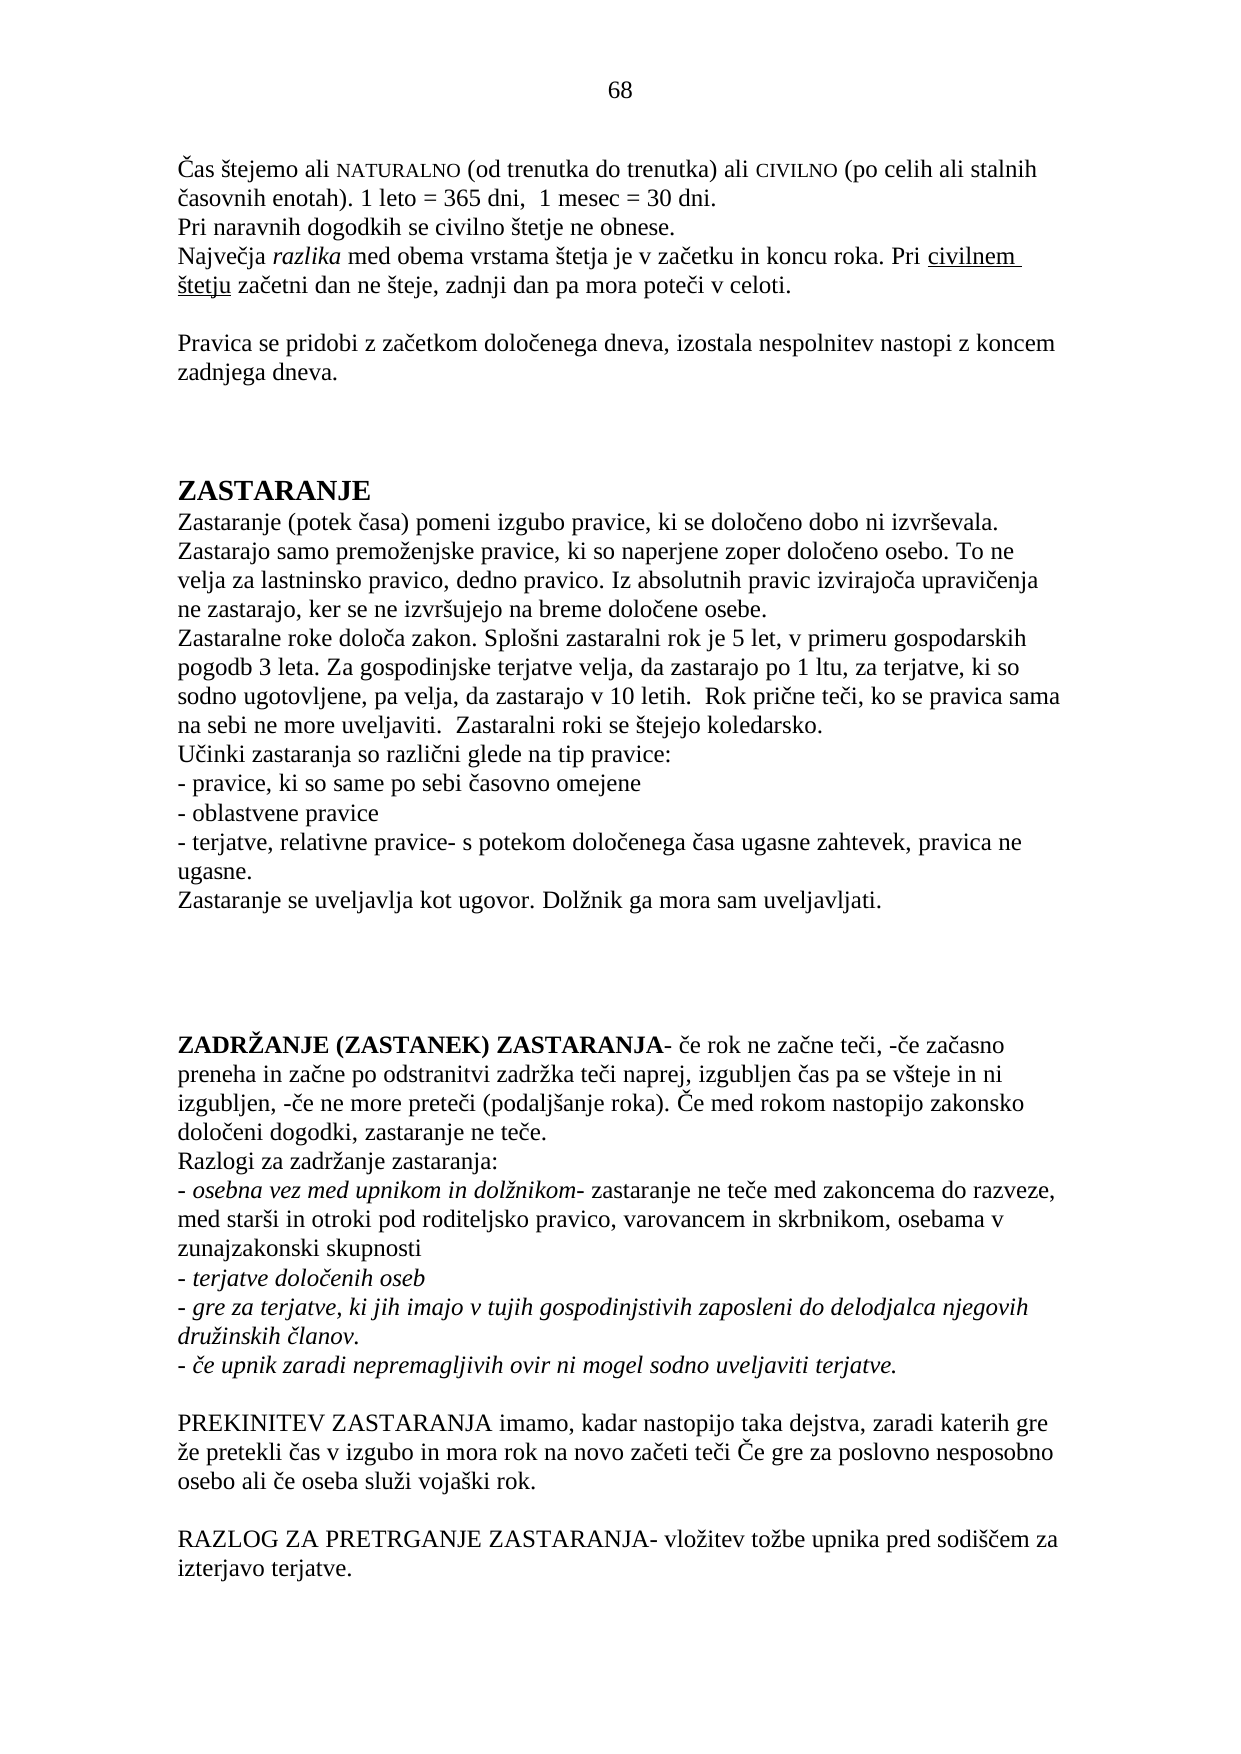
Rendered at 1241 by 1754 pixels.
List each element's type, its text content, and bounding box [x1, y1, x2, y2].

text Učinki zastaranja so različni glede na tip pravice: [177, 739, 1063, 768]
text - pravice, ki so same po sebi časovno omejene [177, 768, 1063, 797]
text ZADRŽANJE (ZASTANEK) zastaranja- če rok ne začne teči, -če začasno preneha in začne po odstranitvi zadržka teči naprej, izgubljen čas pa se všteje in ni izgubljen, -če ne more preteči (podaljšanje roka). Če med rokom nastopijo zakonsko določeni dogodki, zastaranje ne teče. [177, 1030, 1063, 1146]
text Največja razlika med obema vrstama štetja je v začetku in koncu roka. Pri civilnem štetju začetni dan ne šteje, zadnji dan pa mora poteči v celoti. [177, 241, 1063, 299]
text Zastarajo samo premoženjske pravice, ki so naperjene zoper določeno osebo. To ne velja za lastninsko pravico, dedno pravico. Iz absolutnih pravic izvirajoča upravičenja ne zastarajo, ker se ne izvršujejo na breme določene osebe. [177, 536, 1063, 623]
text RAZLOG ZA PRETRGANJE ZASTARANJA- vložitev tožbe upnika pred sodiščem za izterjavo terjatve. [177, 1524, 1063, 1582]
text Čas štejemo ali naturalno (od trenutka do trenutka) ali civilno (po celih ali stalnih časovnih enotah). 1 leto = 365 dni, 1 mesec = 30 dni. [177, 153, 1063, 212]
text - terjatve, relativne pravice- s potekom določenega časa ugasne zahtevek, pravica ne ugasne. [177, 826, 1063, 884]
text Zastaranje se uveljavlja kot ugovor. Dolžnik ga mora sam uveljavljati. [177, 884, 1063, 914]
text - oblastvene pravice [177, 797, 1063, 826]
text PREKINITEV ZASTARANJA imamo, kadar nastopijo taka dejstva, zaradi katerih gre že pretekli čas v izgubo in mora rok na novo začeti teči Če gre za poslovno nesposobno osebo ali če oseba služi vojaški rok. [177, 1408, 1063, 1495]
text Zastaranje (potek časa) pomeni izgubo pravice, ki se določeno dobo ni izvrševala. [177, 507, 1063, 536]
text - osebna vez med upnikom in dolžnikom- zastaranje ne teče med zakoncema do razveze, med starši in otroki pod roditeljsko pravico, varovancem in skrbnikom, osebama v zunajzakonski skupnosti [177, 1175, 1063, 1262]
text - gre za terjatve, ki jih imajo v tujih gospodinjstivih zaposleni do delodjalca njegovih družinskih članov. [177, 1291, 1063, 1349]
text Razlogi za zadržanje zastaranja: [177, 1146, 1063, 1175]
text Pri naravnih dogodkih se civilno štetje ne obnese. [177, 212, 1063, 241]
text - terjatve določenih oseb [177, 1262, 1063, 1291]
text - če upnik zaradi nepremagljivih ovir ni mogel sodno uveljaviti terjatve. [177, 1349, 1063, 1379]
text Zastaralne roke določa zakon. Splošni zastaralni rok je 5 let, v primeru gospodarskih pogodb 3 leta. Za gospodinjske terjatve velja, da zastarajo po 1 ltu, za terjatve, ki so sodno ugotovljene, pa velja, da zastarajo v 10 letih. Rok prične teči, ko se pravica sama na sebi ne more uveljaviti. Zastaralni roki se štejejo koledarsko. [177, 623, 1063, 739]
text Pravica se pridobi z začetkom določenega dneva, izostala nespolnitev nastopi z koncem zadnjega dneva. [177, 328, 1063, 386]
text ZASTARANJE [177, 473, 1063, 507]
